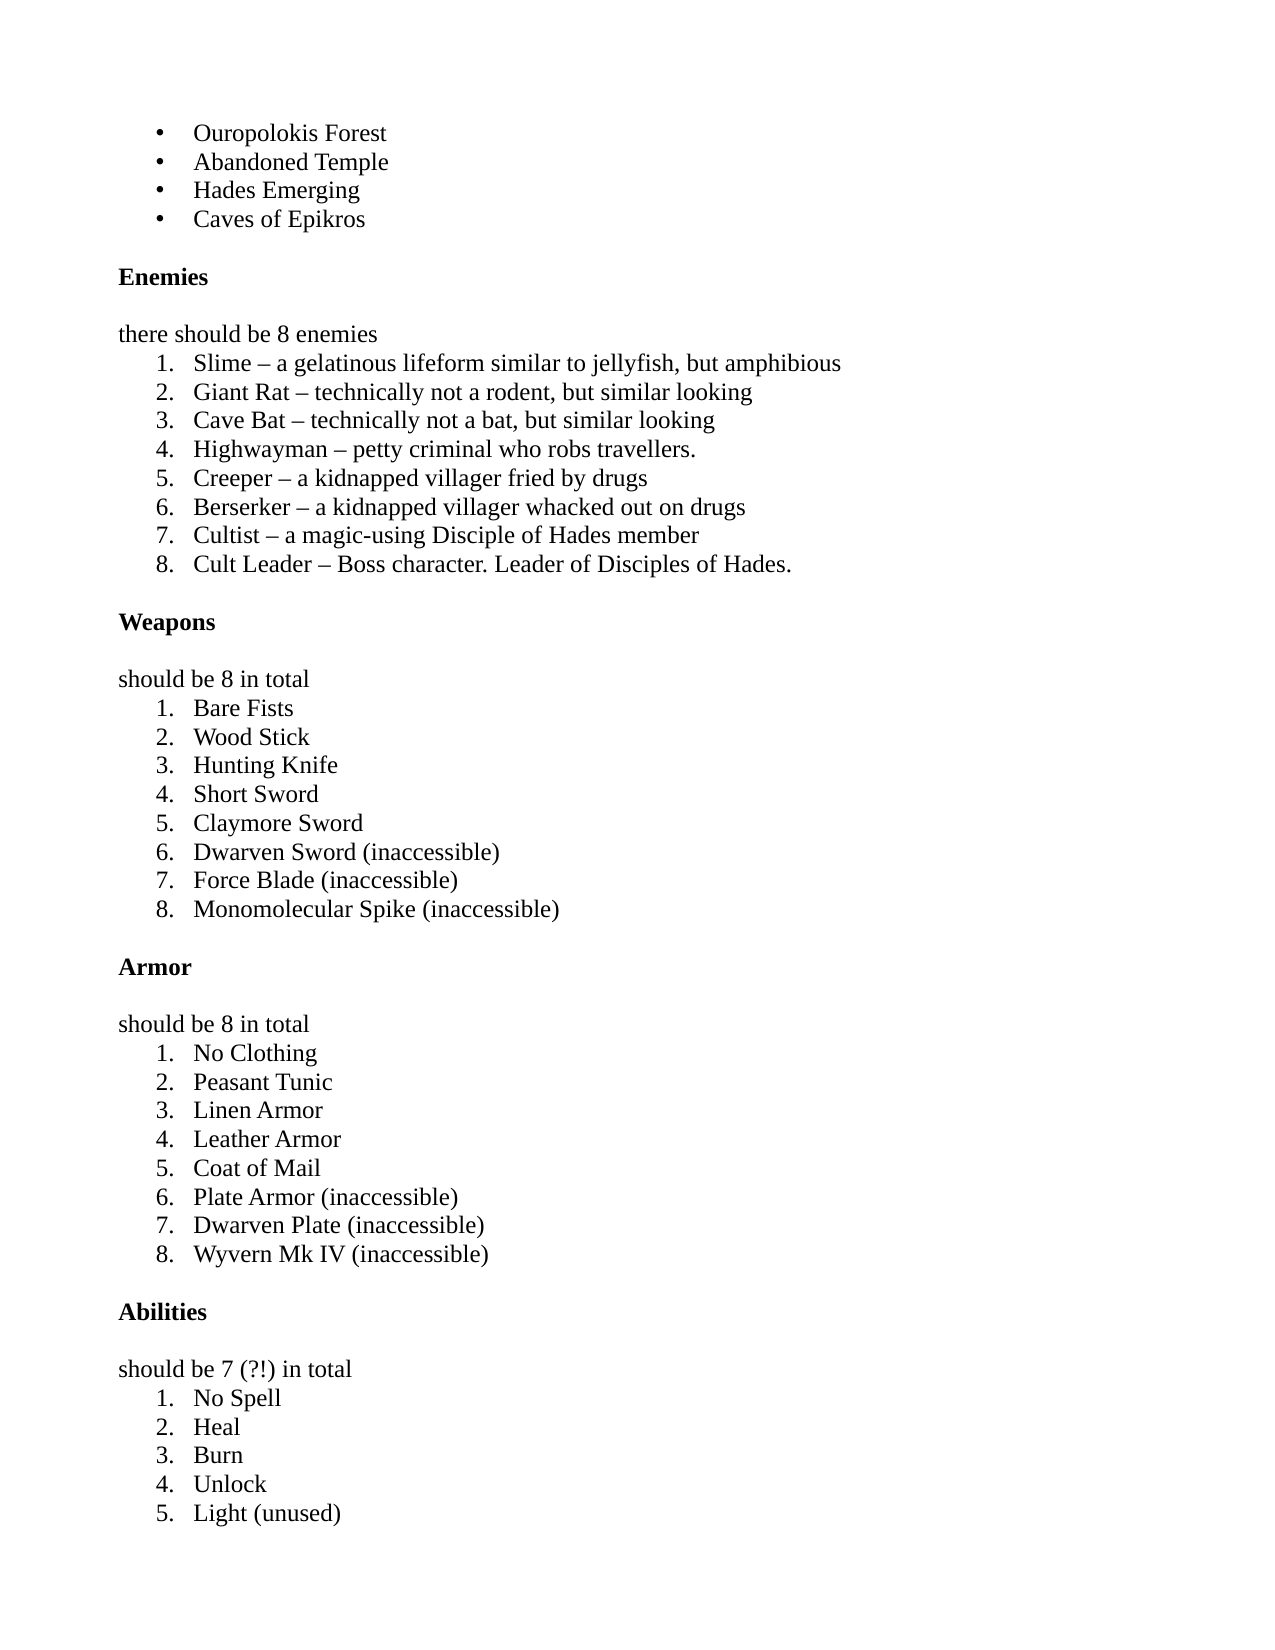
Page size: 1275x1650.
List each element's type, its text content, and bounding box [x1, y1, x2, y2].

text should be 7 (?!) in total [118, 1354, 1157, 1383]
list Peasant Tunic [156, 1067, 1157, 1096]
list Berserker – a kidnapped villager whacked out on drugs [156, 492, 1157, 521]
list Burn [156, 1441, 1157, 1469]
list Wood Stick [156, 722, 1157, 751]
list Dwarven Plate (inaccessible) [156, 1211, 1157, 1239]
list Cultist – a magic-using Disciple of Hades member [156, 521, 1157, 549]
list Dwarven Sword (inaccessible) [156, 837, 1157, 866]
list Ouropolokis Forest [156, 118, 1157, 147]
text should be 8 in total [118, 664, 1157, 693]
text Abilities [118, 1297, 1157, 1326]
list Caves of Epikros [156, 204, 1157, 233]
list Monomolecular Spike (inaccessible) [156, 894, 1157, 923]
list Bare Fists [156, 693, 1157, 722]
list Cult Leader – Boss character. Leader of Disciples of Hades. [156, 549, 1157, 578]
list Claymore Sword [156, 808, 1157, 837]
list Unlock [156, 1469, 1157, 1498]
list Light (unused) [156, 1498, 1157, 1527]
list No Spell [156, 1383, 1157, 1412]
text Enemies [118, 262, 1157, 291]
list No Clothing [156, 1038, 1157, 1067]
list Hades Emerging [156, 176, 1157, 204]
list Short Sword [156, 779, 1157, 808]
list Hunting Knife [156, 751, 1157, 779]
list Plate Armor (inaccessible) [156, 1182, 1157, 1211]
text should be 8 in total [118, 1009, 1157, 1038]
list Force Blade (inaccessible) [156, 866, 1157, 894]
list Giant Rat – technically not a rodent, but similar looking [156, 377, 1157, 406]
list Leather Armor [156, 1124, 1157, 1153]
list Linen Armor [156, 1096, 1157, 1124]
list Coat of Mail [156, 1153, 1157, 1182]
list Cave Bat – technically not a bat, but similar looking [156, 406, 1157, 434]
text Armor [118, 952, 1157, 981]
list Highwayman – petty criminal who robs travellers. [156, 434, 1157, 463]
text Weapons [118, 607, 1157, 636]
text there should be 8 enemies [118, 319, 1157, 348]
list Wyvern Mk IV (inaccessible) [156, 1239, 1157, 1268]
list Heal [156, 1412, 1157, 1441]
list Slime – a gelatinous lifeform similar to jellyfish, but amphibious [156, 348, 1157, 377]
list Creeper – a kidnapped villager fried by drugs [156, 463, 1157, 492]
list Abandoned Temple [156, 147, 1157, 176]
